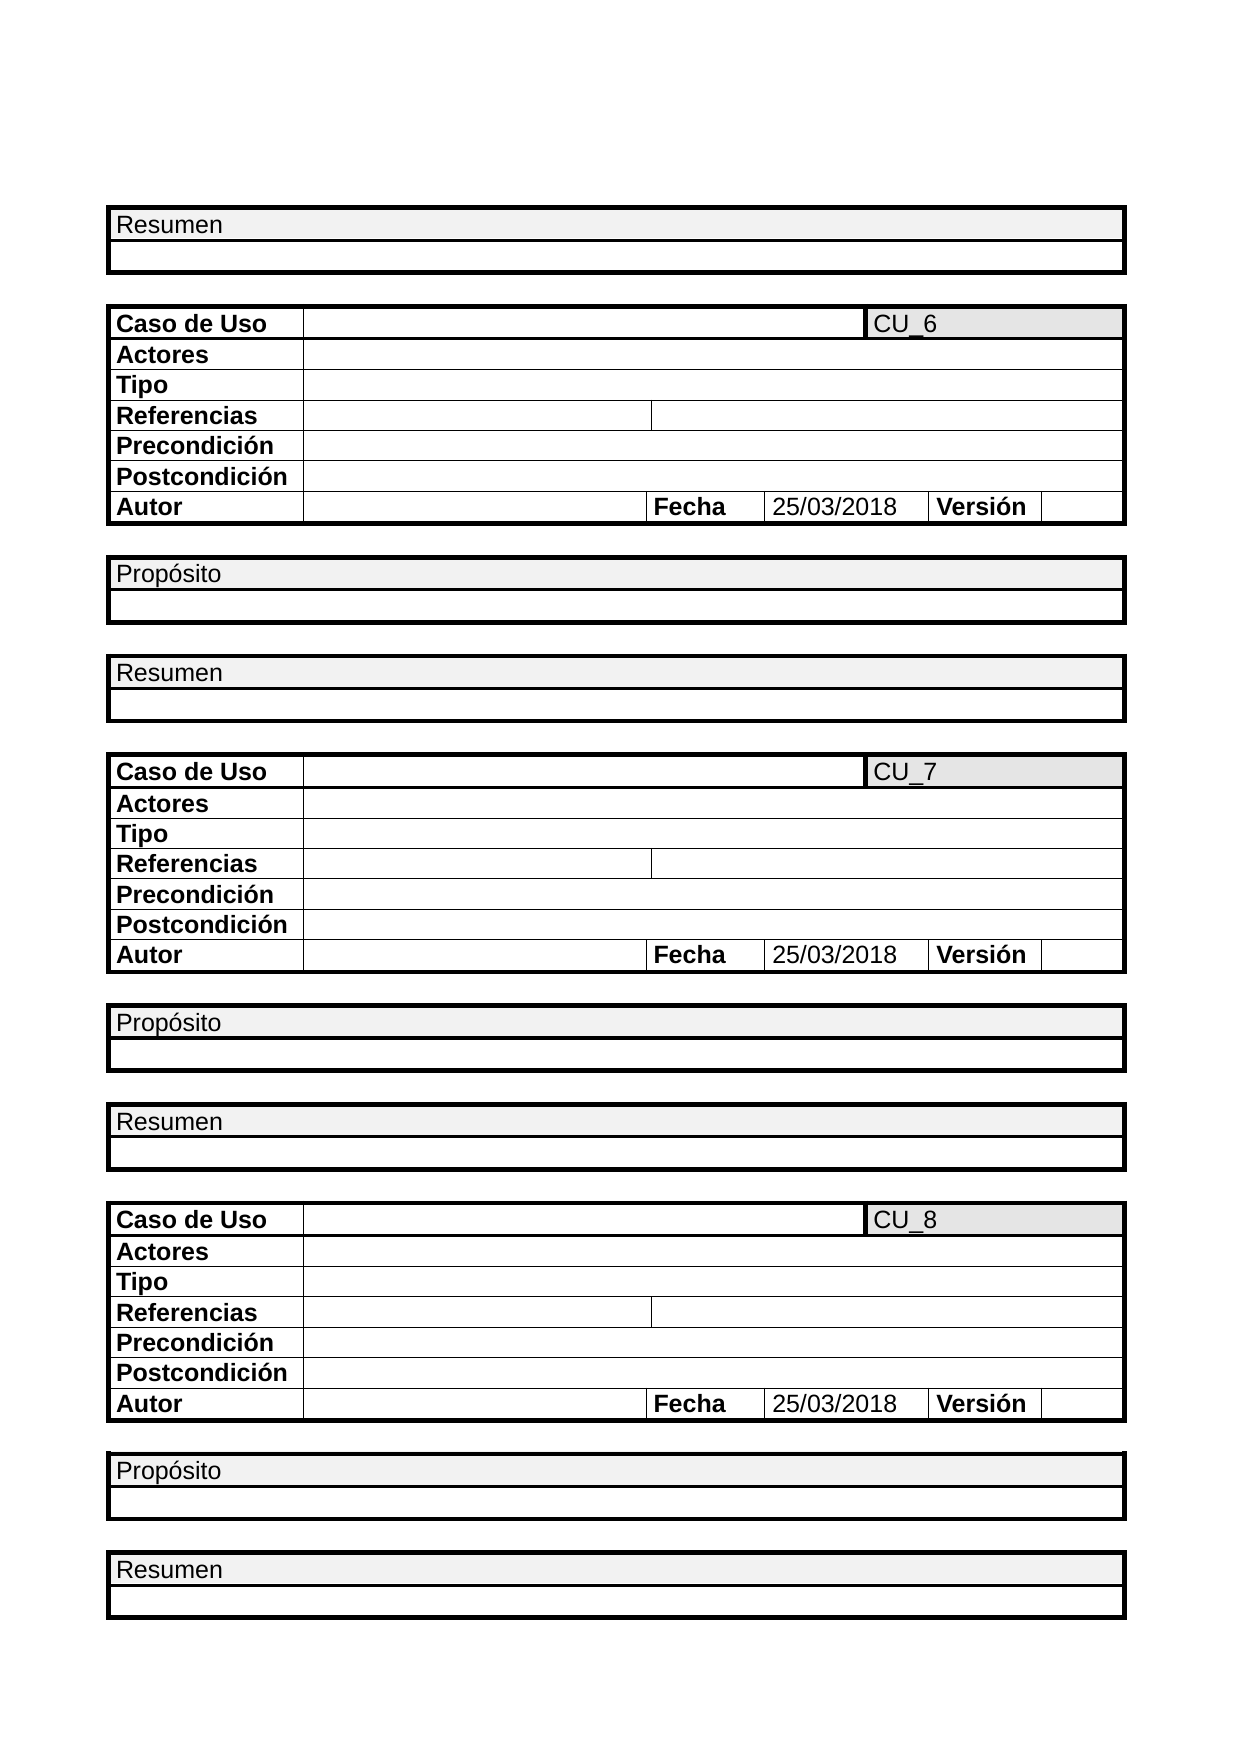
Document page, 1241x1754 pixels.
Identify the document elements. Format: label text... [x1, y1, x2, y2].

table_header CU_7 [868, 757, 1122, 786]
table_cell [111, 1488, 1122, 1517]
table_cell [111, 690, 1122, 719]
table_cell [304, 340, 1122, 369]
table_cell [304, 1358, 1122, 1387]
table_cell Autor [111, 492, 303, 521]
table_cell [1042, 492, 1122, 521]
table_cell Postcondición [111, 461, 303, 491]
table_cell Fecha [647, 940, 764, 969]
table_cell Versión [929, 940, 1041, 969]
table_header CU_8 [868, 1205, 1122, 1234]
table_cell [304, 461, 1122, 491]
table_cell Autor [111, 1389, 303, 1418]
table_cell [304, 431, 1122, 460]
table_cell [304, 492, 646, 521]
table_cell Postcondición [111, 1358, 303, 1387]
table_cell [652, 401, 1122, 430]
table_cell Actores [111, 1237, 303, 1266]
table_cell 25/03/2018 [765, 940, 928, 969]
table_cell Autor [111, 940, 303, 969]
table_cell [304, 910, 1122, 939]
table_cell Referencias [111, 849, 303, 878]
table_cell [304, 879, 1122, 909]
table_cell Precondición [111, 431, 303, 460]
table_cell Fecha [647, 1389, 764, 1418]
table_cell [304, 401, 651, 430]
table_header Resumen [111, 658, 1122, 687]
table_cell [111, 1040, 1122, 1068]
table_cell [304, 1389, 646, 1418]
table_header Propósito [111, 1456, 1122, 1485]
table_cell Versión [929, 1389, 1041, 1418]
table_cell Tipo [111, 1267, 303, 1296]
table_cell [304, 789, 1122, 817]
table_header Caso de Uso [111, 1205, 303, 1234]
table_header Caso de Uso [111, 309, 303, 337]
table_header Resumen [111, 1107, 1122, 1135]
table_cell Versión [929, 492, 1041, 521]
table_cell [1042, 1389, 1122, 1418]
table_header CU_6 [868, 309, 1122, 337]
table_cell [111, 1138, 1122, 1167]
table_cell [304, 370, 1122, 399]
table_cell [304, 1328, 1122, 1357]
table_cell Actores [111, 789, 303, 817]
table_cell [652, 849, 1122, 878]
table_cell 25/03/2018 [765, 1389, 928, 1418]
table_cell [304, 819, 1122, 848]
table_cell [304, 1267, 1122, 1296]
table_header [304, 1205, 863, 1234]
table_header Resumen [111, 210, 1122, 238]
table_cell 25/03/2018 [765, 492, 928, 521]
table_cell [652, 1297, 1122, 1327]
table_cell [1042, 940, 1122, 969]
table_header Propósito [111, 1008, 1122, 1036]
table_header [304, 309, 863, 337]
table_cell Referencias [111, 401, 303, 430]
table_cell [111, 1587, 1122, 1615]
table_cell [304, 1237, 1122, 1266]
table_cell Referencias [111, 1297, 303, 1327]
table_cell Actores [111, 340, 303, 369]
table_cell Precondición [111, 879, 303, 909]
table_header Caso de Uso [111, 757, 303, 786]
table_cell [304, 940, 646, 969]
table_cell Tipo [111, 819, 303, 848]
table_cell [111, 242, 1122, 270]
table_cell Tipo [111, 370, 303, 399]
table_cell [304, 849, 651, 878]
table_cell [111, 591, 1122, 620]
table_cell Precondición [111, 1328, 303, 1357]
table_header Propósito [111, 560, 1122, 588]
table_header Resumen [111, 1555, 1122, 1583]
table_cell Postcondición [111, 910, 303, 939]
table_cell [304, 1297, 651, 1327]
table_header [304, 757, 863, 786]
table_cell Fecha [647, 492, 764, 521]
